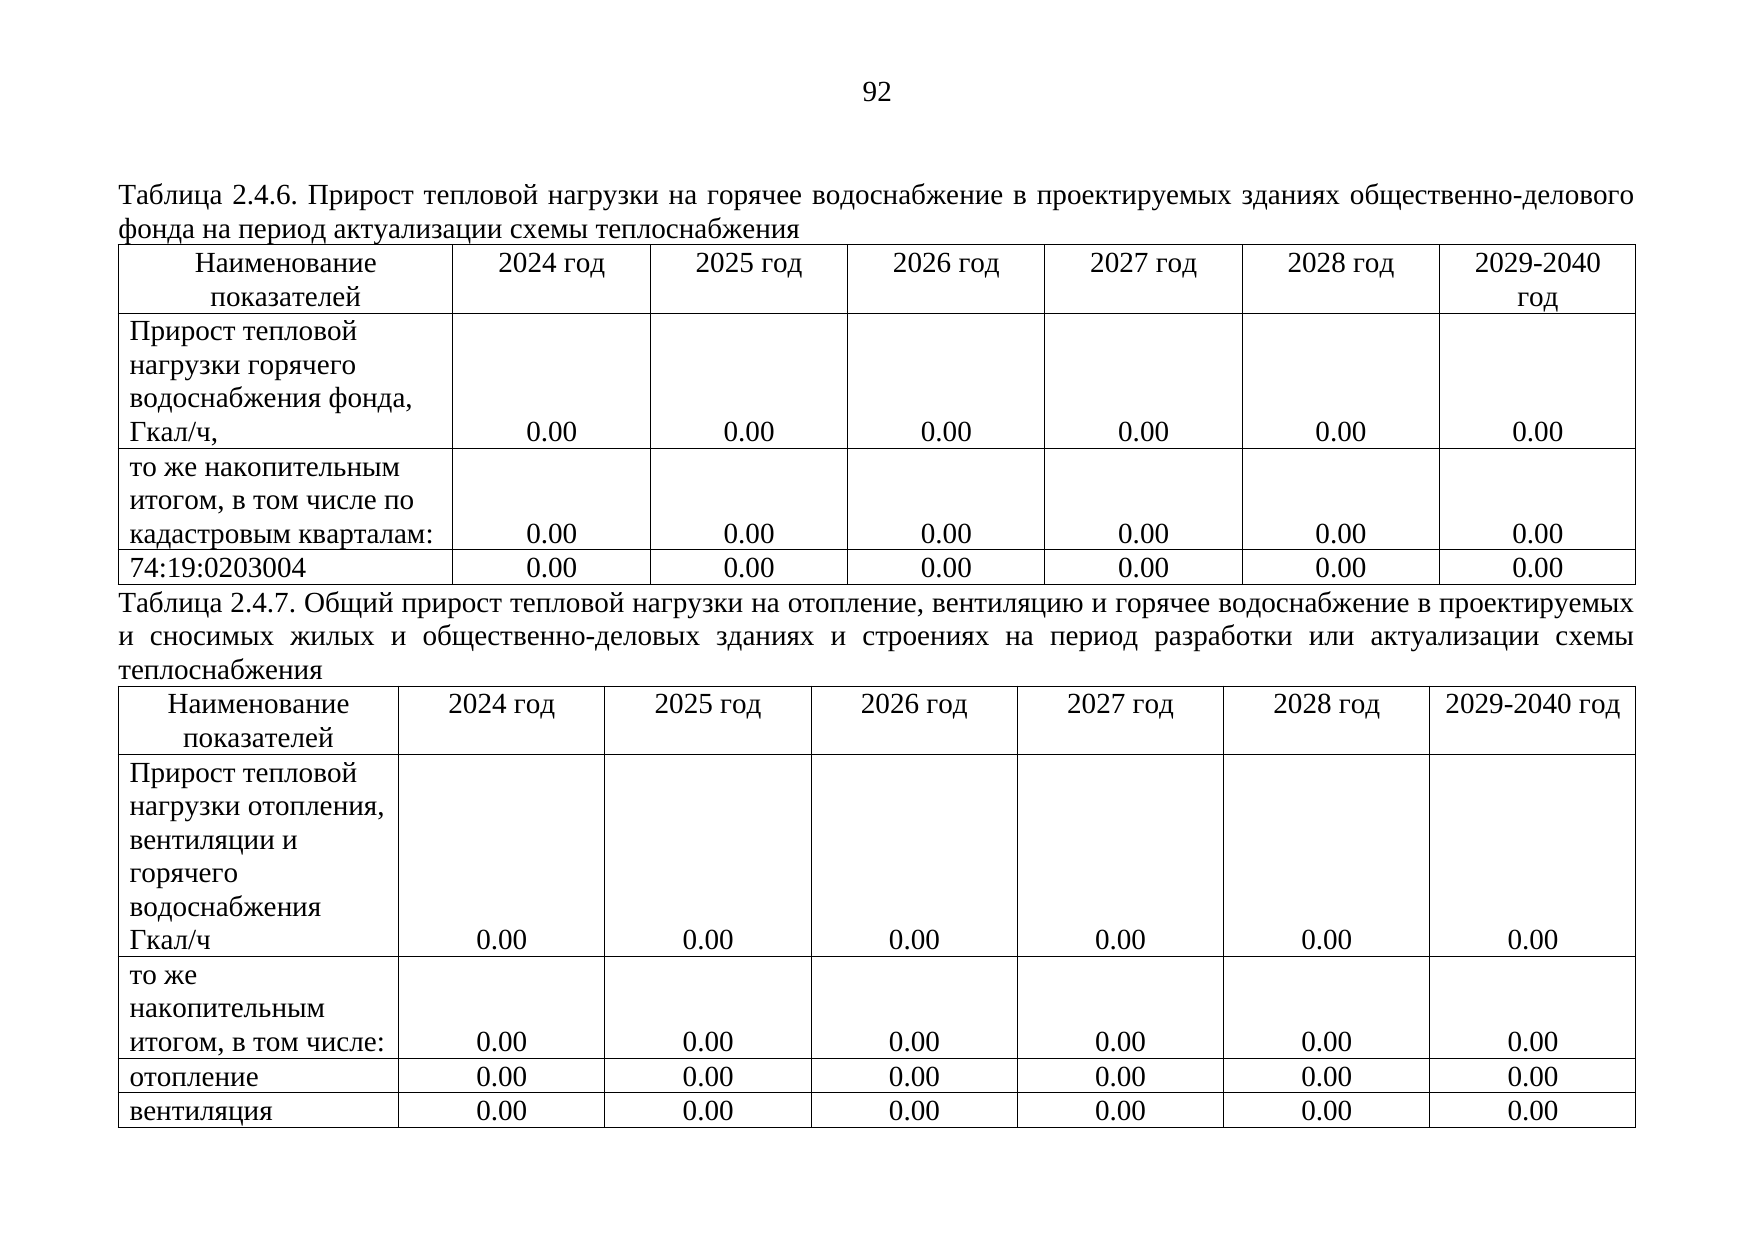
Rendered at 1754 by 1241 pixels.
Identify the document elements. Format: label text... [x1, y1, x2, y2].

table_cell то же накопительным итогом, в том числе: [119, 957, 398, 1058]
table_cell 0.00 [1018, 1093, 1223, 1127]
table_cell 0.00 [1224, 1059, 1429, 1092]
table_cell 0.00 [1440, 550, 1635, 584]
table_cell 0.00 [605, 1093, 811, 1127]
table_header Наименование показателей [119, 687, 398, 754]
table_cell 0.00 [1045, 449, 1242, 549]
table_cell 0.00 [651, 550, 847, 584]
table_cell Прирост тепловой нагрузки отопления, вентиляции и горячего водоснабжения Гкал/ч [119, 755, 398, 956]
table_cell 0.00 [1243, 314, 1439, 448]
table_cell 0.00 [848, 550, 1044, 584]
table_cell 0.00 [399, 755, 604, 956]
table_cell 0.00 [1243, 449, 1439, 549]
table_header 2025 год [651, 245, 847, 312]
table_cell 0.00 [605, 957, 811, 1058]
table_cell 0.00 [1430, 1093, 1635, 1127]
table_cell отопление [119, 1059, 398, 1092]
table_header 2024 год [453, 245, 650, 312]
text Таблица 2.4.7. Общий прирост тепловой нагрузки на отопление, вентиляцию и горячее водоснабжение в проектируемых и сносимых жилых и общественно-деловых зданиях и строениях на период разработки или актуализации схемы теплоснабжения [118, 585, 1636, 686]
table_cell 0.00 [812, 1093, 1017, 1127]
table_cell 0.00 [605, 1059, 811, 1092]
table_cell 0.00 [812, 1059, 1017, 1092]
table_cell 0.00 [453, 314, 650, 448]
table_cell 0.00 [453, 550, 650, 584]
table_cell 0.00 [812, 957, 1017, 1058]
table_cell вентиляция [119, 1093, 398, 1127]
text Таблица 2.4.6. Прирост тепловой нагрузки на горячее водоснабжение в проектируемых зданиях общественно-делового фонда на период актуализации схемы теплоснабжения [118, 177, 1636, 244]
table_cell 0.00 [1224, 957, 1429, 1058]
table_cell 0.00 [1243, 550, 1439, 584]
table_cell 0.00 [605, 755, 811, 956]
table_header 2028 год [1243, 245, 1439, 312]
table_cell 0.00 [848, 314, 1044, 448]
table_cell 74:19:0203004 [119, 550, 452, 584]
table_cell 0.00 [1430, 755, 1635, 956]
table_cell 0.00 [651, 314, 847, 448]
table_cell 0.00 [1430, 957, 1635, 1058]
table_cell 0.00 [1440, 314, 1635, 448]
table_header 2027 год [1045, 245, 1242, 312]
table_cell 0.00 [399, 957, 604, 1058]
table_cell 0.00 [399, 1093, 604, 1127]
table_header 2029-2040 год [1440, 245, 1635, 312]
table_header 2026 год [812, 687, 1017, 754]
table_cell 0.00 [1440, 449, 1635, 549]
table_header 2027 год [1018, 687, 1223, 754]
table_cell 0.00 [812, 755, 1017, 956]
table_header 2026 год [848, 245, 1044, 312]
table_cell 0.00 [1224, 755, 1429, 956]
table_header 2028 год [1224, 687, 1429, 754]
table_cell Прирост тепловой нагрузки горячего водоснабжения фонда, Гкал/ч, [119, 314, 452, 448]
table_cell 0.00 [651, 449, 847, 549]
table_cell 0.00 [848, 449, 1044, 549]
table_cell 0.00 [1018, 755, 1223, 956]
table_cell 0.00 [1045, 314, 1242, 448]
table_cell 0.00 [1224, 1093, 1429, 1127]
table_cell 0.00 [1018, 957, 1223, 1058]
table_cell то же накопительным итогом, в том числе по кадастровым кварталам: [119, 449, 452, 549]
table_header 2025 год [605, 687, 811, 754]
table_cell 0.00 [399, 1059, 604, 1092]
table_cell 0.00 [1430, 1059, 1635, 1092]
table_header 2024 год [399, 687, 604, 754]
table_cell 0.00 [1045, 550, 1242, 584]
table_cell 0.00 [453, 449, 650, 549]
table_header Наименование показателей [119, 245, 452, 312]
table_cell 0.00 [1018, 1059, 1223, 1092]
table_header 2029-2040 год [1430, 687, 1635, 754]
